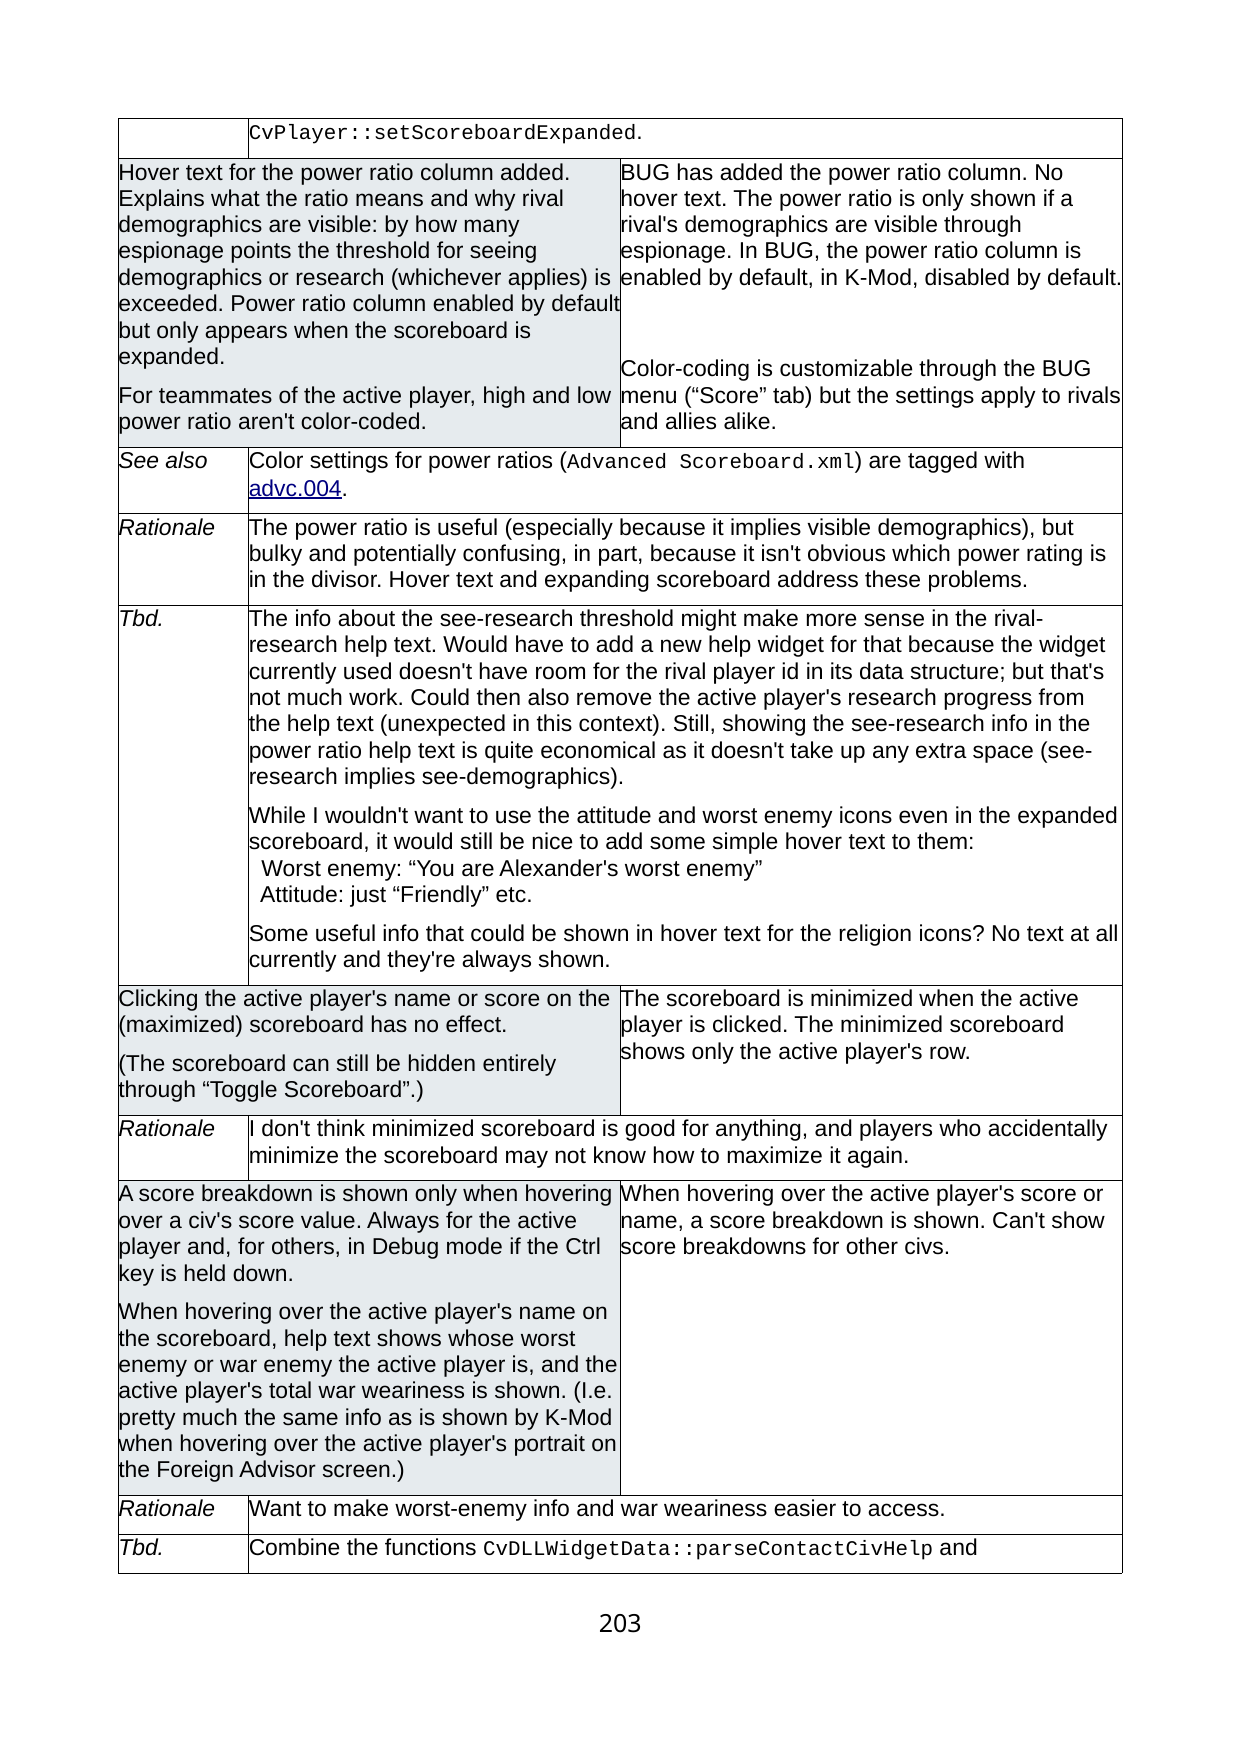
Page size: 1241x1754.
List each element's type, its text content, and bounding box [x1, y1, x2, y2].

table_cell Want to make worst-enemy info and war weariness easier to access. [249, 1496, 1122, 1534]
table_cell When hovering over the active player's score or name, a score breakdown is shown. Can't show score breakdowns for other civs. [621, 1181, 1122, 1495]
table_cell [119, 119, 248, 158]
table_cell Hover text for the power ratio column added. Explains what the ratio means and why rival demographics are visible: by how many espionage points the threshold for seeing demographics or research (whichever applies) is exceeded. Power ratio column enabled by default but only appears when the scoreboard is expanded. For teammates of the active player, high and low power ratio aren't color-coded. [119, 159, 620, 447]
table_cell See also [119, 448, 248, 513]
table_cell The power ratio is useful (especially because it implies visible demographics), but bulky and potentially confusing, in part, because it isn't obvious which power rating is in the divisor. Hover text and expanding scoreboard address these problems. [249, 514, 1122, 605]
table_cell Rationale [119, 514, 248, 605]
table_cell I don't think minimized scoreboard is good for anything, and players who accidentally minimize the scoreboard may not know how to maximize it again. [249, 1116, 1122, 1180]
table_cell Tbd. [119, 1535, 248, 1573]
table_cell The scoreboard is minimized when the active player is clicked. The minimized scoreboard shows only the active player's row. [621, 986, 1122, 1115]
table_cell Clicking the active player's name or score on the (maximized) scoreboard has no effect. (The scoreboard can still be hidden entirely through “Toggle Scoreboard”.) [119, 986, 620, 1115]
table_cell CvPlayer::setScoreboardExpanded. [249, 119, 1122, 158]
table_cell A score breakdown is shown only when hovering over a civ's score value. Always for the active player and, for others, in Debug mode if the Ctrl key is held down. When hovering over the active player's name on the scoreboard, help text shows whose worst enemy or war enemy the active player is, and the active player's total war weariness is shown. (I.e. pretty much the same info as is shown by K-Mod when hovering over the active player's portrait on the Foreign Advisor screen.) [119, 1181, 620, 1495]
table_cell BUG has added the power ratio column. No hover text. The power ratio is only shown if a rival's demographics are visible through espionage. In BUG, the power ratio column is enabled by default, in K-Mod, disabled by default. Color-coding is customizable through the BUG menu (“Score” tab) but the settings apply to rivals and allies alike. [621, 159, 1122, 447]
table_cell Combine the functions CvDLLWidgetData::parseContactCivHelp and [249, 1535, 1122, 1573]
table_cell Rationale [119, 1116, 248, 1180]
table_cell Tbd. [119, 606, 248, 985]
table_cell The info about the see-research threshold might make more sense in the rival-research help text. Would have to add a new help widget for that because the widget currently used doesn't have room for the rival player id in its data structure; but that's not much work. Could then also remove the active player's research progress from the help text (unexpected in this context). Still, showing the see-research info in the power ratio help text is quite economical as it doesn't take up any extra space (see-research implies see-demographics). While I wouldn't want to use the attitude and worst enemy icons even in the expanded scoreboard, it would still be nice to add some simple hover text to them: Worst enemy: “You are Alexander's worst enemy” Attitude: just “Friendly” etc. Some useful info that could be shown in hover text for the religion icons? No text at all currently and they're always shown. [249, 606, 1122, 985]
table_cell Color settings for power ratios (Advanced Scoreboard.xml) are tagged with advc.004. [249, 448, 1122, 513]
table_cell Rationale [119, 1496, 248, 1534]
